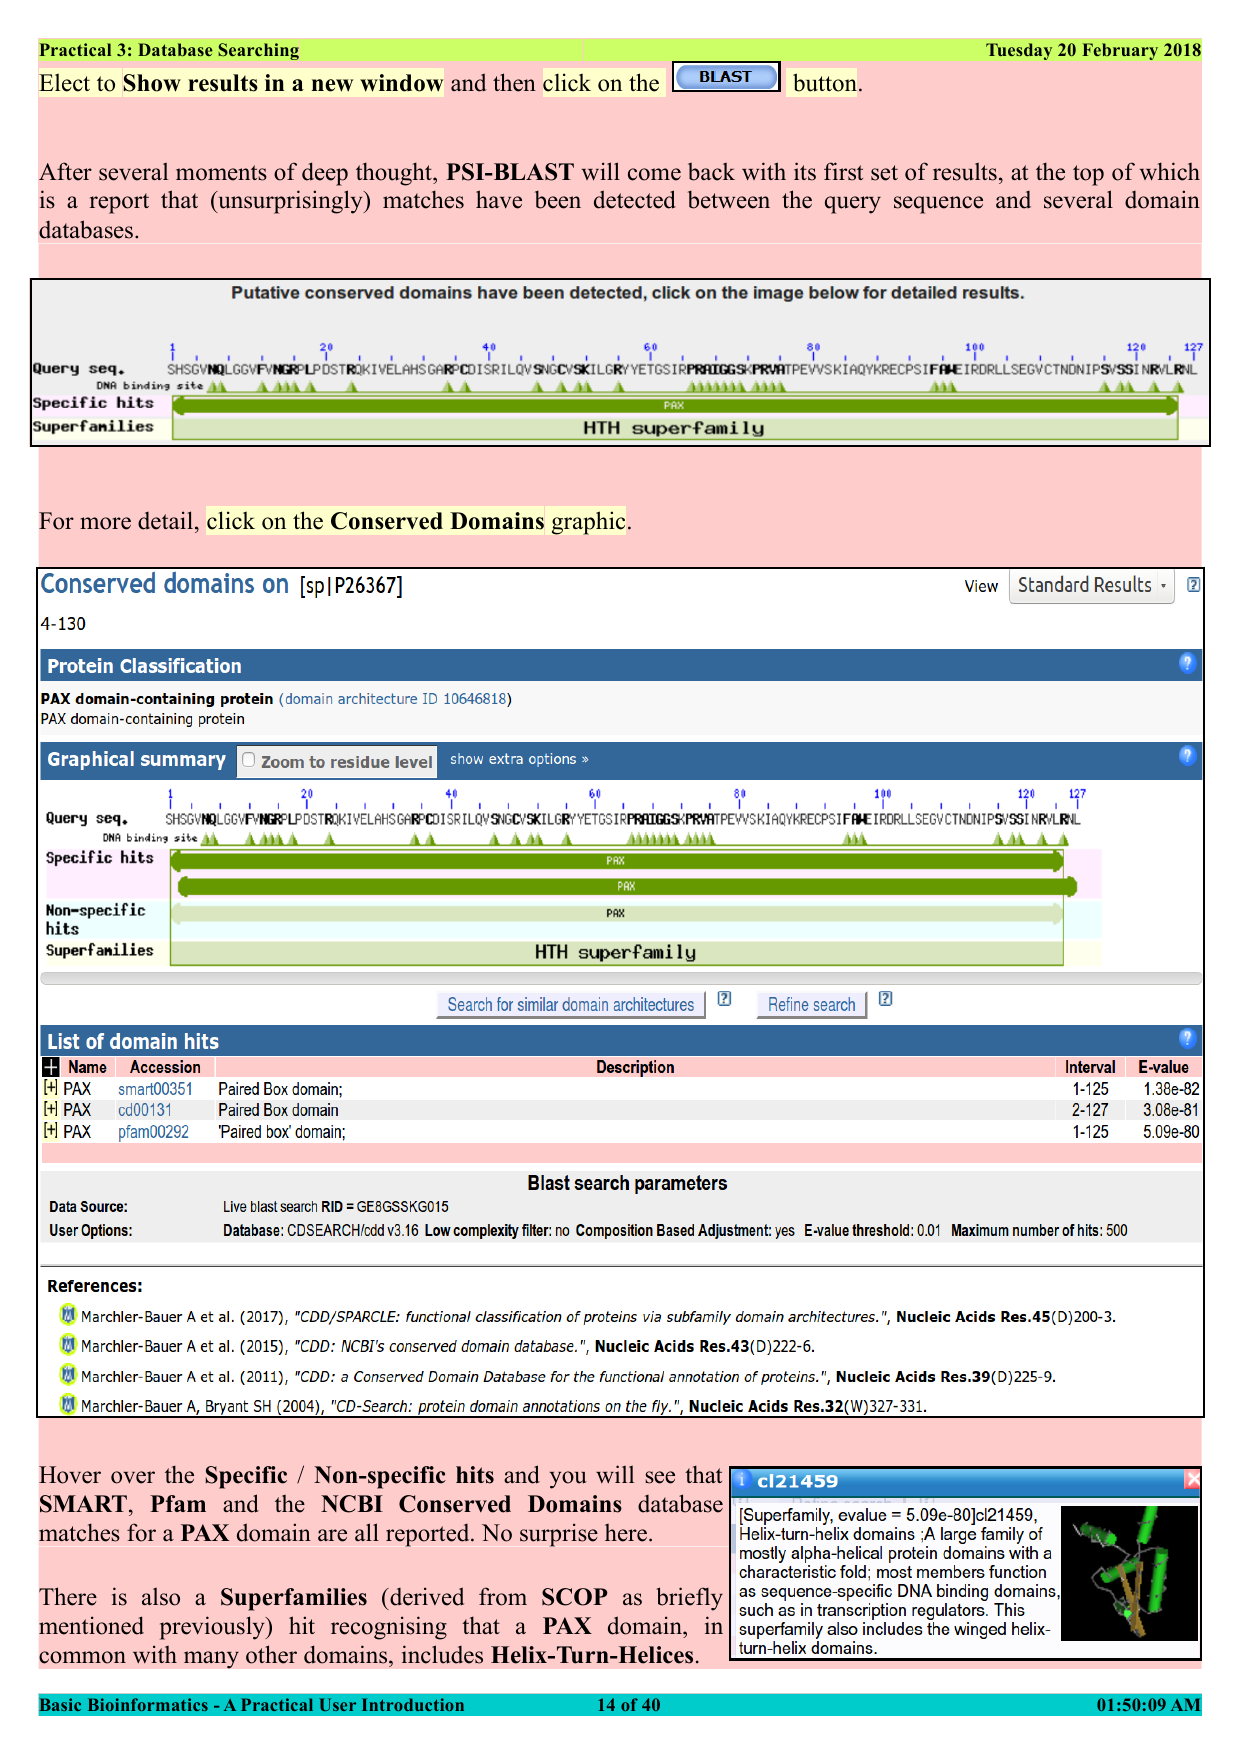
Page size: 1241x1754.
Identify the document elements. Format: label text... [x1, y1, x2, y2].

text Elect to Show results in a new window and then click on the button. [38, 61, 1202, 97]
text After several moments of deep thought, PSI-BLAST will come back with its first set of results, at the top of which is a report that (unsurprisingly) matches have been detected between the query sequence and several domain databases. [38, 156, 1202, 243]
picture [731, 1469, 1200, 1658]
text There is also a Superfamilies (derived from SCOP as briefly mentioned previously) hit recognising that a PAX domain, in common with many other domains, includes Helix-Turn-Helices. [38, 1582, 1202, 1669]
picture [32, 280, 1209, 445]
picture [38, 569, 1203, 1416]
picture [674, 63, 778, 90]
text For more detail, click on the Conserved Domains graphic. [38, 447, 1202, 535]
text Hover over the Specific / Non-specific hits and you will see that SMART, Pfam and the NCBI Conserved Domains database matches for a PAX domain are all reported. No surprise here. [38, 1418, 1202, 1547]
